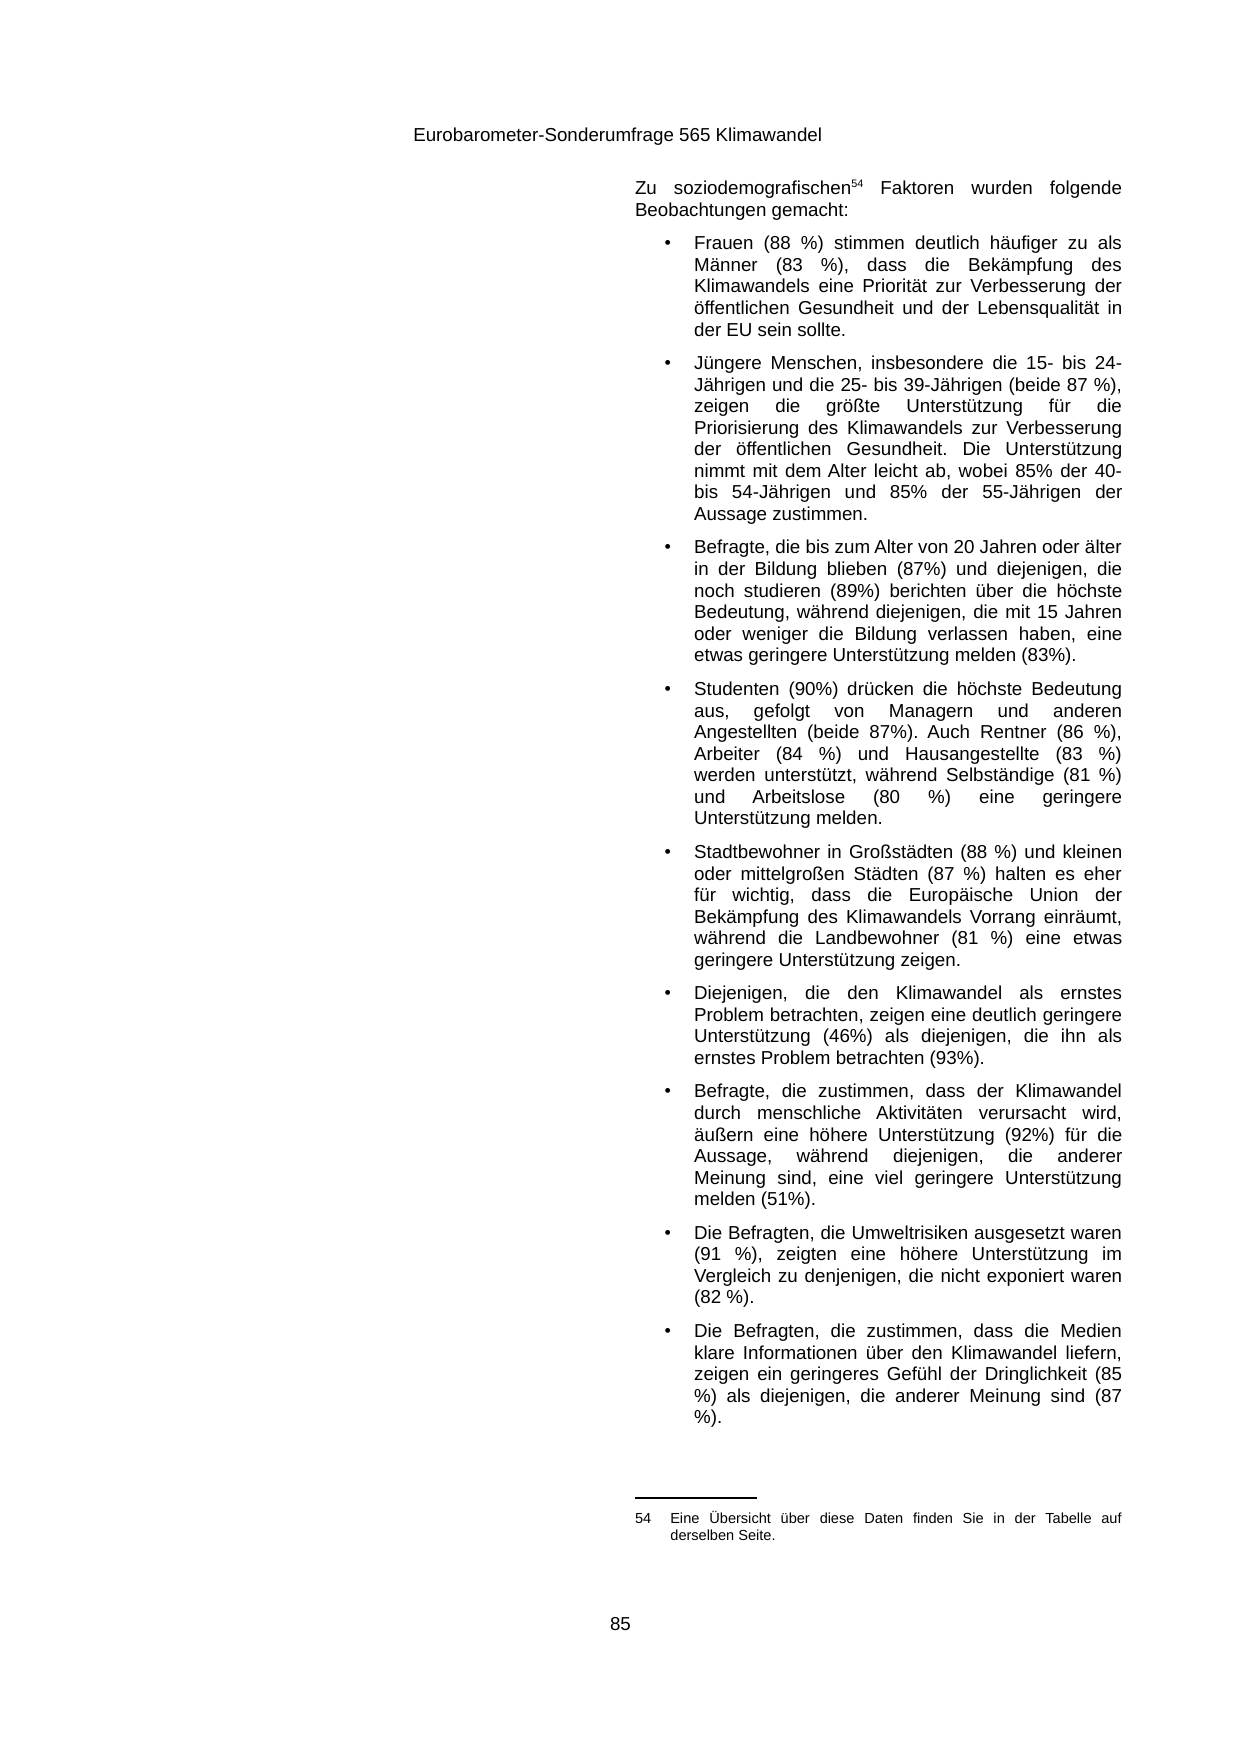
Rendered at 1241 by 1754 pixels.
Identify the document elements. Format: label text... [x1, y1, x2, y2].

text Zu soziodemografischen Faktoren wurden folgende Beobachtungen gemacht: [635, 177, 1122, 220]
list Jüngere Menschen, insbesondere die 15- bis 24-Jährigen und die 25- bis 39-Jährigen (beide 87 %), zeigen die größte Unterstützung für die Priorisierung des Klimawandels zur Verbesserung der öffentlichen Gesundheit. Die Unterstützung nimmt mit dem Alter leicht ab, wobei 85% der 40- bis 54-Jährigen und 85% der 55-Jährigen der Aussage zustimmen. [664, 352, 1122, 524]
list Stadtbewohner in Großstädten (88 %) und kleinen oder mittelgroßen Städten (87 %) halten es eher für wichtig, dass die Europäische Union der Bekämpfung des Klimawandels Vorrang einräumt, während die Landbewohner (81 %) eine etwas geringere Unterstützung zeigen. [664, 841, 1122, 970]
list Studenten (90%) drücken die höchste Bedeutung aus, gefolgt von Managern und anderen Angestellten (beide 87%). Auch Rentner (86 %), Arbeiter (84 %) und Hausangestellte (83 %) werden unterstützt, während Selbständige (81 %) und Arbeitslose (80 %) eine geringere Unterstützung melden. [664, 678, 1122, 829]
list Die Befragten, die Umweltrisiken ausgesetzt waren (91 %), zeigten eine höhere Unterstützung im Vergleich zu denjenigen, die nicht exponiert waren (82 %). [664, 1222, 1122, 1308]
list Befragte, die zustimmen, dass der Klimawandel durch menschliche Aktivitäten verursacht wird, äußern eine höhere Unterstützung (92%) für die Aussage, während diejenigen, die anderer Meinung sind, eine viel geringere Unterstützung melden (51%). [664, 1080, 1122, 1210]
list Frauen (88 %) stimmen deutlich häufiger zu als Männer (83 %), dass die Bekämpfung des Klimawandels eine Priorität zur Verbesserung der öffentlichen Gesundheit und der Lebensqualität in der EU sein sollte. [664, 232, 1122, 340]
list Diejenigen, die den Klimawandel als ernstes Problem betrachten, zeigen eine deutlich geringere Unterstützung (46%) als diejenigen, die ihn als ernstes Problem betrachten (93%). [664, 982, 1122, 1068]
list Die Befragten, die zustimmen, dass die Medien klare Informationen über den Klimawandel liefern, zeigen ein geringeres Gefühl der Dringlichkeit (85 %) als diejenigen, die anderer Meinung sind (87 %). [664, 1320, 1122, 1428]
text Eine Übersicht über diese Daten finden Sie in der Tabelle auf derselben Seite. [635, 1510, 1122, 1543]
list Befragte, die bis zum Alter von 20 Jahren oder älter in der Bildung blieben (87%) und diejenigen, die noch studieren (89%) berichten über die höchste Bedeutung, während diejenigen, die mit 15 Jahren oder weniger die Bildung verlassen haben, eine etwas geringere Unterstützung melden (83%). [664, 536, 1122, 666]
